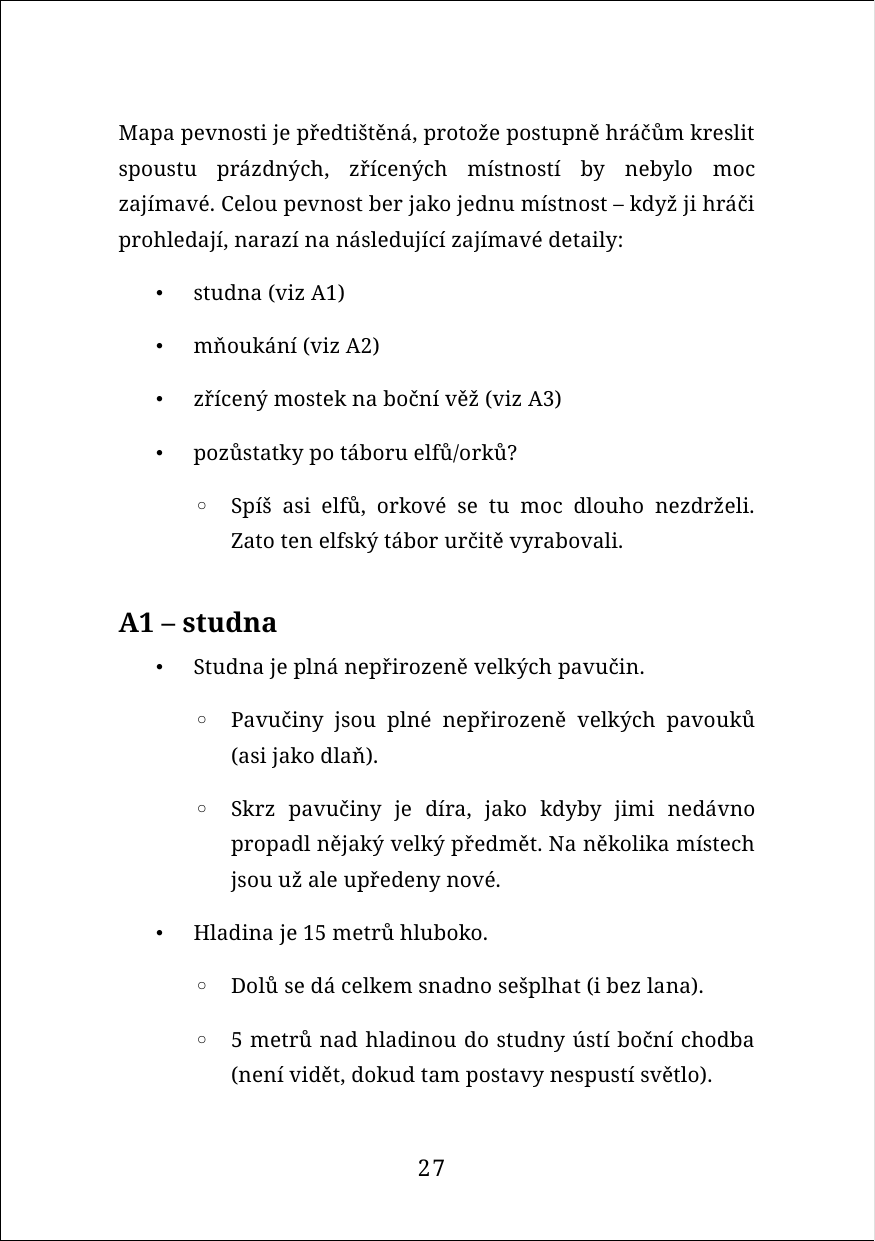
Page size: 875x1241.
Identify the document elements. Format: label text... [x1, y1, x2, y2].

list 5 metrů nad hladinou do studny ústí boční chodba (není vidět, dokud tam postavy nespustí světlo). [193, 1025, 756, 1089]
list pozůstatky po táboru elfů/orků? [156, 438, 756, 466]
list studna (viz A1) [156, 278, 756, 306]
list Studna je plná nepřirozeně velkých pavučin. [156, 652, 756, 680]
list Hladina je 15 metrů hluboko. [156, 918, 756, 947]
list Pavučiny jsou plné nepřirozeně velkých pavouků (asi jako dlaň). [193, 705, 756, 769]
list mňoukání (viz A2) [156, 331, 756, 360]
text Mapa pevnosti je předtištěná, protože postupně hráčům kreslit spoustu prázdných, zřícených místností by nebylo moc zajímavé. Celou pevnost ber jako jednu místnost – když ji hráči prohledají, narazí na následující zajímavé detaily: [118, 118, 756, 253]
list Dolů se dá celkem snadno sešplhat (i bez lana). [193, 971, 756, 1000]
list Skrz pavučiny je díra, jako kdyby jimi nedávno propadl nějaký velký předmět. Na několika místech jsou už ale upředeny nové. [193, 794, 756, 893]
list Spíš asi elfů, orkové se tu moc dlouho nezdrželi. Zato ten elfský tábor určitě vyrabovali. [193, 491, 756, 555]
list zřícený mostek na boční věž (viz A3) [156, 384, 756, 413]
subtitle A1 – studna [118, 603, 756, 640]
